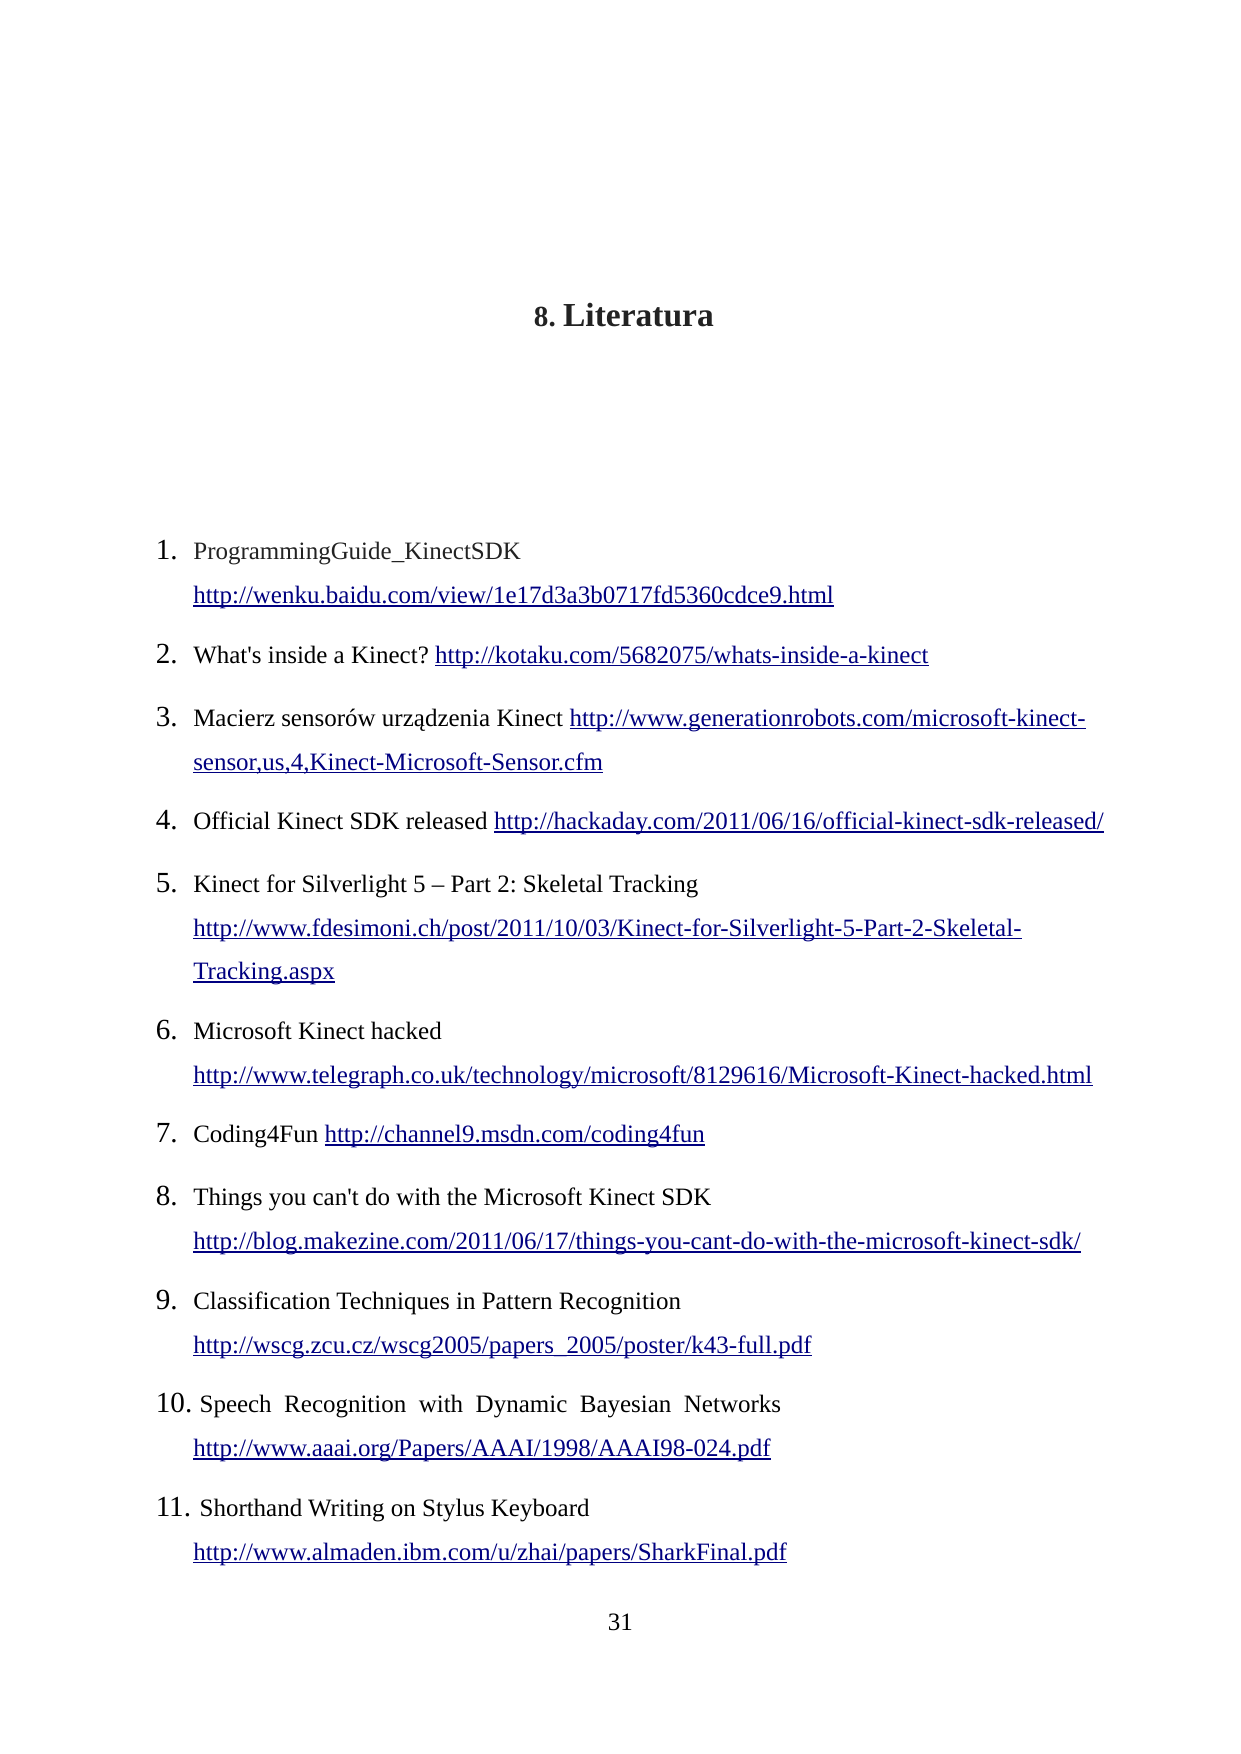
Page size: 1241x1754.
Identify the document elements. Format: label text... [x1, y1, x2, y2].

list Speech Recognition with Dynamic Bayesian Networks http://www.aaai.org/Papers/AAAI/1998/AAAI98-024.pdf [156, 1385, 1122, 1462]
list Macierz sensorów urządzenia Kinect http://www.generationrobots.com/microsoft-kinect-sensor,us,4,Kinect-Microsoft-Sensor.cfm [156, 699, 1122, 776]
list Microsoft Kinect hacked http://www.telegraph.co.uk/technology/microsoft/8129616/Microsoft-Kinect-hacked.html [156, 1012, 1122, 1088]
list Kinect for Silverlight 5 – Part 2: Skeletal Tracking http://www.fdesimoni.ch/post/2011/10/03/Kinect-for-Silverlight-5-Part-2-Skeletal-Tracking.aspx [156, 865, 1122, 985]
list What's inside a Kinect? http://kotaku.com/5682075/whats-inside-a-kinect [156, 636, 1122, 669]
list Official Kinect SDK released http://hackaday.com/2011/06/16/official-kinect-sdk-released/ [156, 802, 1122, 836]
list Coding4Fun http://channel9.msdn.com/coding4fun [156, 1115, 1122, 1149]
list Things you can't do with the Microsoft Kinect SDK http://blog.makezine.com/2011/06/17/things-you-cant-do-with-the-microsoft-kinect-sdk/ [156, 1178, 1122, 1255]
subtitle Literatura [118, 295, 1122, 334]
list Classification Techniques in Pattern Recognition http://wscg.zcu.cz/wscg2005/papers_2005/poster/k43-full.pdf [156, 1282, 1122, 1358]
list ProgrammingGuide_KinectSDK http://wenku.baidu.com/view/1e17d3a3b0717fd5360cdce9.html [156, 532, 1122, 609]
list Shorthand Writing on Stylus Keyboard http://www.almaden.ibm.com/u/zhai/papers/SharkFinal.pdf [156, 1489, 1122, 1566]
